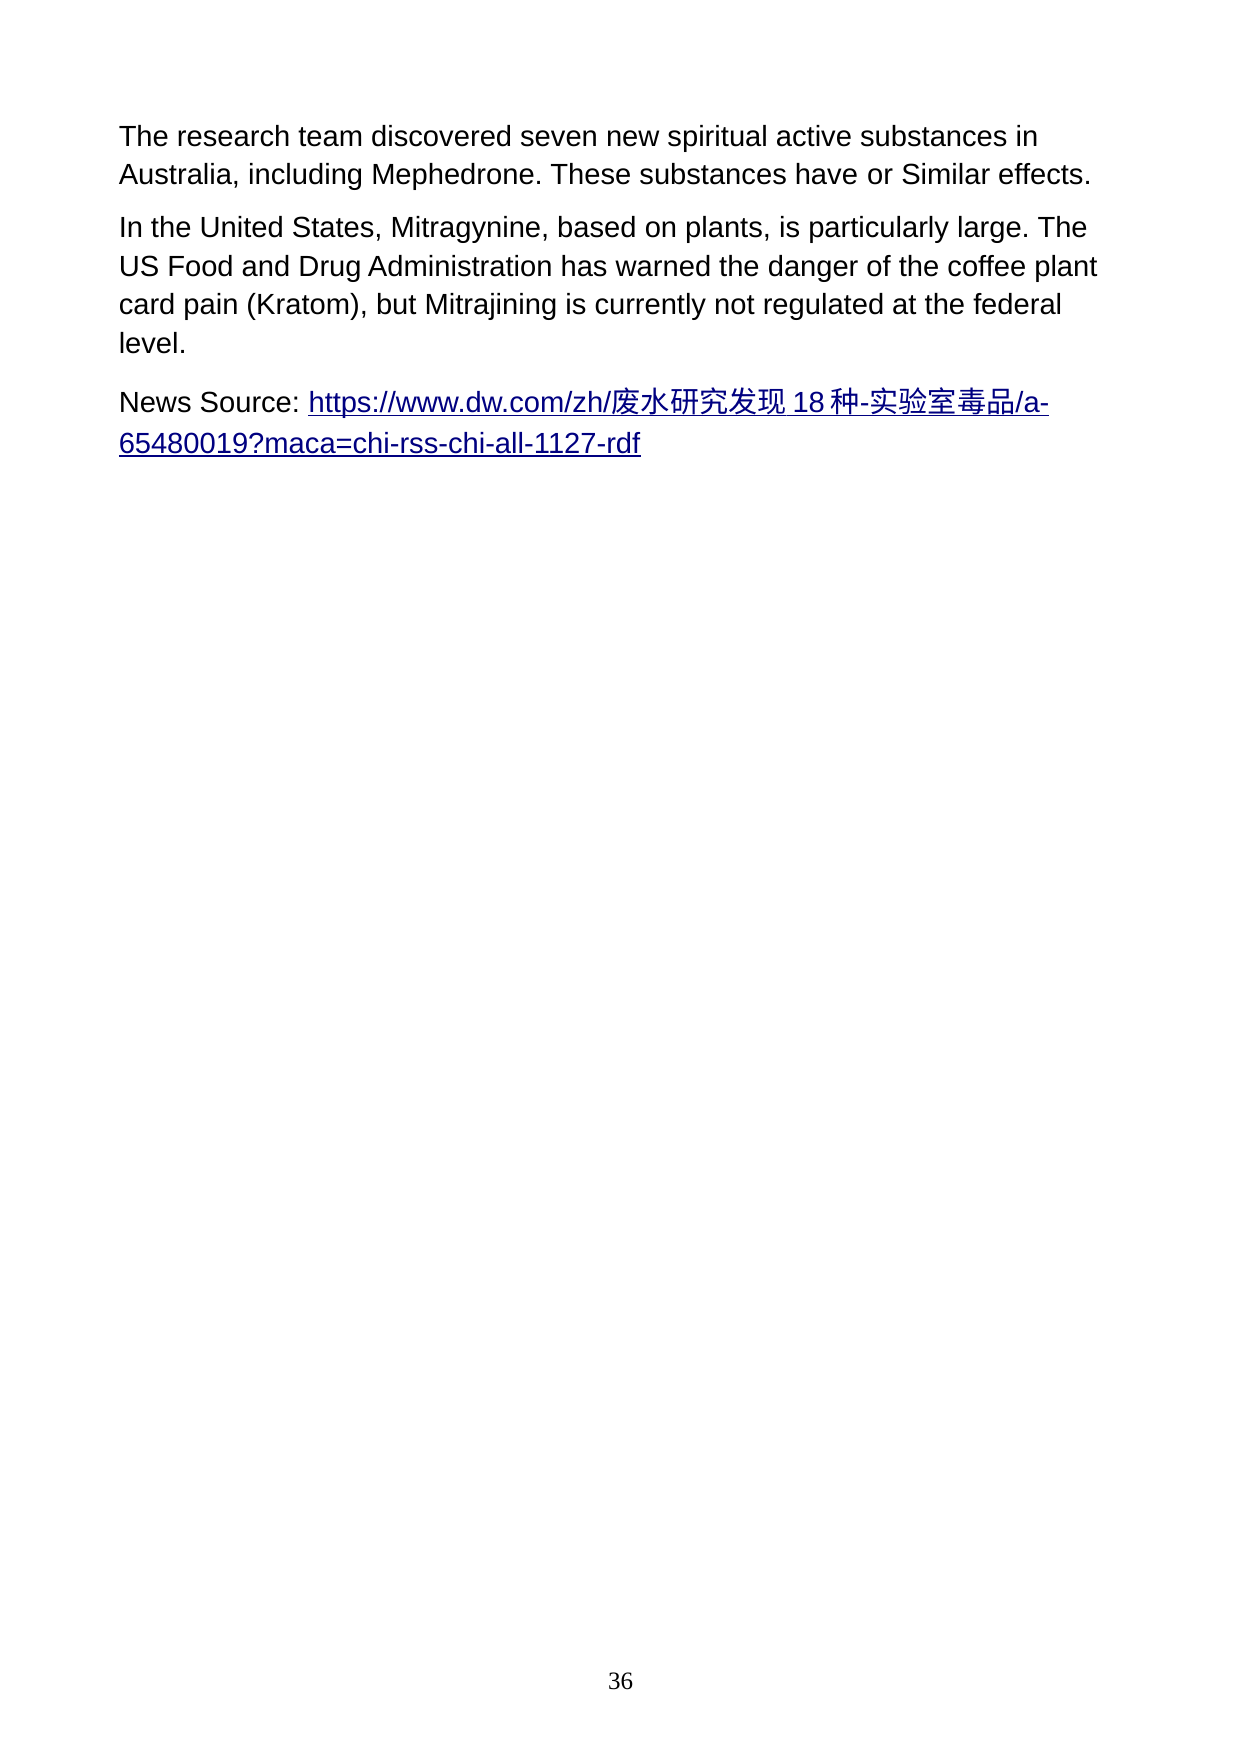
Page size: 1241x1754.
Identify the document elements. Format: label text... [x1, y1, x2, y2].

text In the United States, Mitragynine, based on plants, is particularly large. The US Food and Drug Administration has warned the danger of the coffee plant card pain (Kratom), but Mitrajining is currently not regulated at the federal level. [118, 210, 1122, 359]
text News Source: https://www.dw.com/zh/废水研究发现18种-实验室毒品/a-65480019?maca=chi-rss-chi-all-1127-rdf [118, 379, 1122, 460]
text The research team discovered seven new spiritual active substances in Australia, including Mephedrone. These substances have or Similar effects. [118, 118, 1122, 191]
